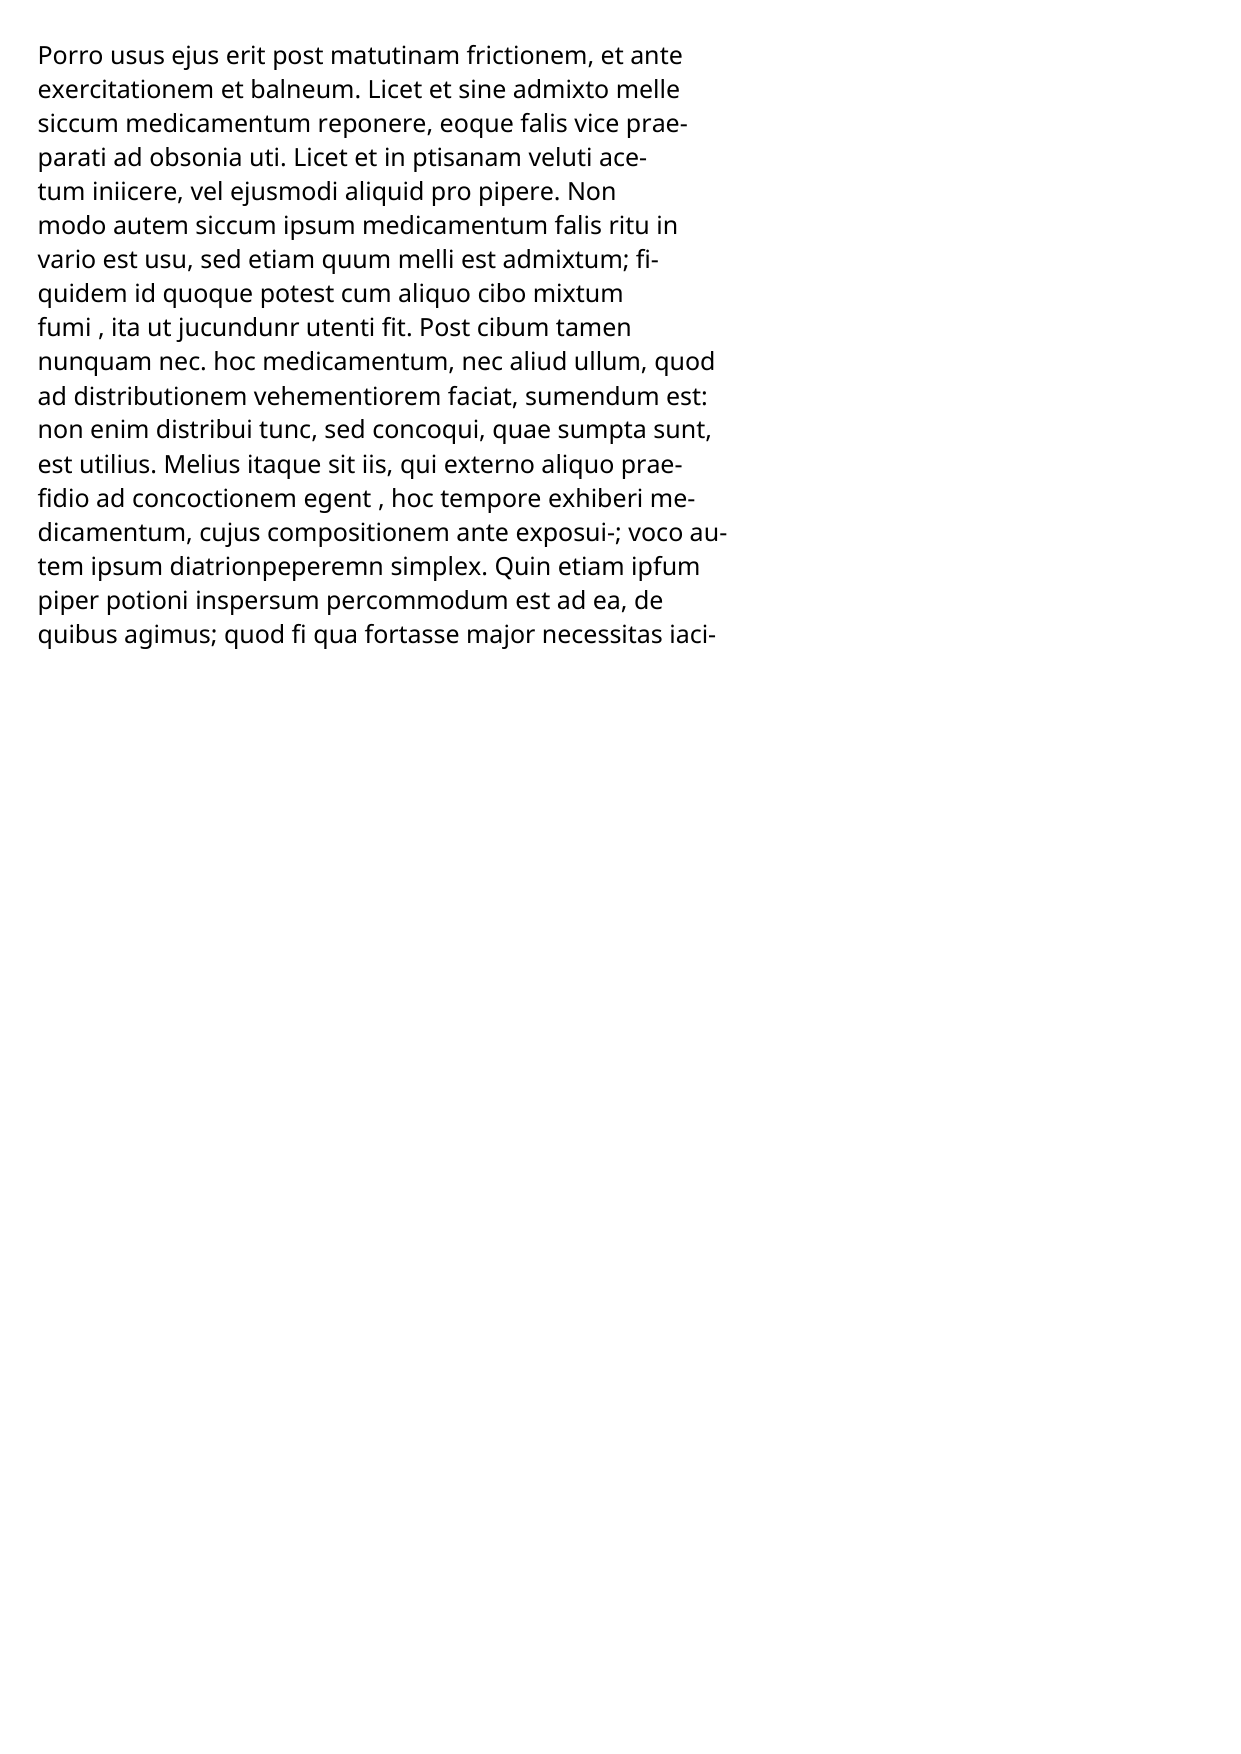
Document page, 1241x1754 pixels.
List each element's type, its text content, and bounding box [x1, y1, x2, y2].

text Porro usus ejus erit post matutinam frictionem, et ante exercitationem et balneum. Licet et sine admixto melle siccum medicamentum reponere, eoque falis vice prae- parati ad obsonia uti. Licet et in ptisanam veluti ace- tum iniicere, vel ejusmodi aliquid pro pipere. Non modo autem siccum ipsum medicamentum falis ritu in vario est usu, sed etiam quum melli est admixtum; fi- quidem id quoque potest cum aliquo cibo mixtum fumi , ita ut jucundunr utenti fit. Post cibum tamen nunquam nec. hoc medicamentum, nec aliud ullum, quod ad distributionem vehementiorem faciat, sumendum est: non enim distribui tunc, sed concoqui, quae sumpta sunt, est utilius. Melius itaque sit iis, qui externo aliquo prae- fidio ad concoctionem egent , hoc tempore exhiberi me- dicamentum, cujus compositionem ante exposui-; voco au- tem ipsum diatrionpeperemn simplex. Quin etiam ipfum piper potioni inspersum percommodum est ad ea, de quibus agimus; quod fi qua fortasse major necessitas iaci- [37, 37, 1203, 651]
